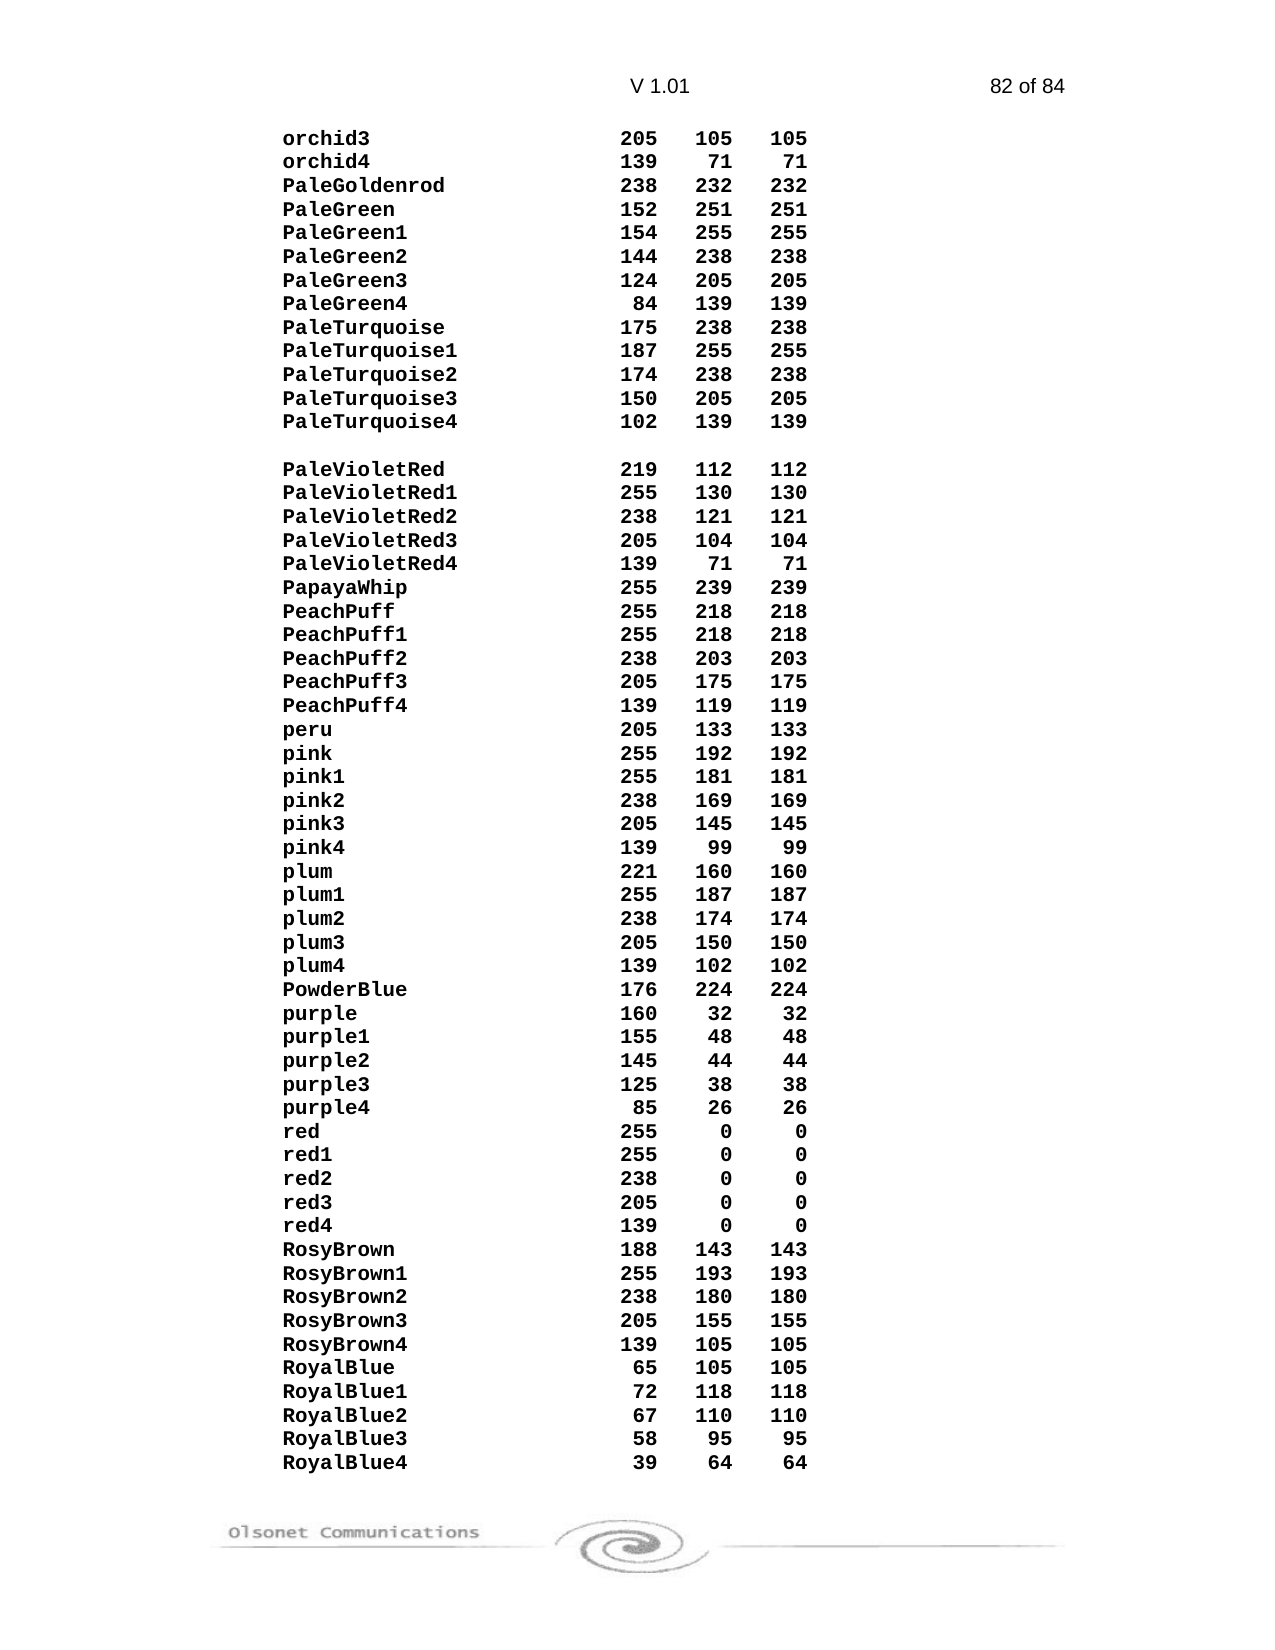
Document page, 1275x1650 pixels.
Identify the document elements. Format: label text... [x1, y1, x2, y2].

text RosyBrown2 238 180 180 [282, 1286, 1065, 1310]
text peru 205 133 133 [282, 719, 1065, 742]
text purple1 155 48 48 [282, 1026, 1065, 1050]
text PaleVioletRed4 139 71 71 [282, 553, 1065, 577]
text plum1 255 187 187 [282, 884, 1065, 908]
text PaleTurquoise 175 238 238 [282, 317, 1065, 341]
text plum 221 160 160 [282, 861, 1065, 884]
text PeachPuff2 238 203 203 [282, 648, 1065, 672]
text RoyalBlue1 72 118 118 [282, 1381, 1065, 1404]
text RoyalBlue 65 105 105 [282, 1357, 1065, 1381]
text RosyBrown 188 143 143 [282, 1239, 1065, 1263]
text PapayaWhip 255 239 239 [282, 577, 1065, 601]
text PeachPuff1 255 218 218 [282, 624, 1065, 648]
text PeachPuff3 205 175 175 [282, 672, 1065, 695]
text plum2 238 174 174 [282, 908, 1065, 932]
text purple3 125 38 38 [282, 1073, 1065, 1097]
text PaleVioletRed2 238 121 121 [282, 506, 1065, 530]
text PaleGreen3 124 205 205 [282, 269, 1065, 293]
text pink 255 192 192 [282, 742, 1065, 766]
text PaleTurquoise2 174 238 238 [282, 364, 1065, 388]
text purple2 145 44 44 [282, 1050, 1065, 1073]
text pink3 205 145 145 [282, 813, 1065, 837]
text PaleGreen1 154 255 255 [282, 222, 1065, 246]
text pink1 255 181 181 [282, 766, 1065, 790]
text PaleVioletRed3 205 104 104 [282, 530, 1065, 553]
text purple4 85 26 26 [282, 1097, 1065, 1121]
text RoyalBlue3 58 95 95 [282, 1428, 1065, 1452]
text red1 255 0 0 [282, 1144, 1065, 1168]
text RosyBrown4 139 105 105 [282, 1334, 1065, 1357]
text PaleGoldenrod 238 232 232 [282, 175, 1065, 199]
text PaleGreen4 84 139 139 [282, 293, 1065, 317]
text PeachPuff 255 218 218 [282, 601, 1065, 624]
text red2 238 0 0 [282, 1168, 1065, 1192]
text RosyBrown3 205 155 155 [282, 1310, 1065, 1334]
text pink4 139 99 99 [282, 837, 1065, 861]
text pink2 238 169 169 [282, 790, 1065, 813]
text PaleTurquoise1 187 255 255 [282, 341, 1065, 364]
text PaleGreen2 144 238 238 [282, 246, 1065, 269]
text red4 139 0 0 [282, 1215, 1065, 1239]
text PaleTurquoise4 102 139 139 [282, 411, 1065, 435]
text orchid4 139 71 71 [282, 151, 1065, 175]
text PaleVioletRed1 255 130 130 [282, 482, 1065, 506]
text plum4 139 102 102 [282, 955, 1065, 979]
text orchid3 205 105 105 [282, 128, 1065, 151]
text PowderBlue 176 224 224 [282, 979, 1065, 1003]
text PaleVioletRed 219 112 112 [282, 459, 1065, 482]
text RosyBrown1 255 193 193 [282, 1263, 1065, 1286]
text red 255 0 0 [282, 1121, 1065, 1144]
text red3 205 0 0 [282, 1192, 1065, 1215]
picture [210, 1504, 1065, 1596]
text plum3 205 150 150 [282, 932, 1065, 955]
text RoyalBlue4 39 64 64 [282, 1452, 1065, 1476]
text RoyalBlue2 67 110 110 [282, 1404, 1065, 1428]
text PaleGreen 152 251 251 [282, 199, 1065, 222]
text PeachPuff4 139 119 119 [282, 695, 1065, 719]
text purple 160 32 32 [282, 1003, 1065, 1026]
text PaleTurquoise3 150 205 205 [282, 388, 1065, 411]
